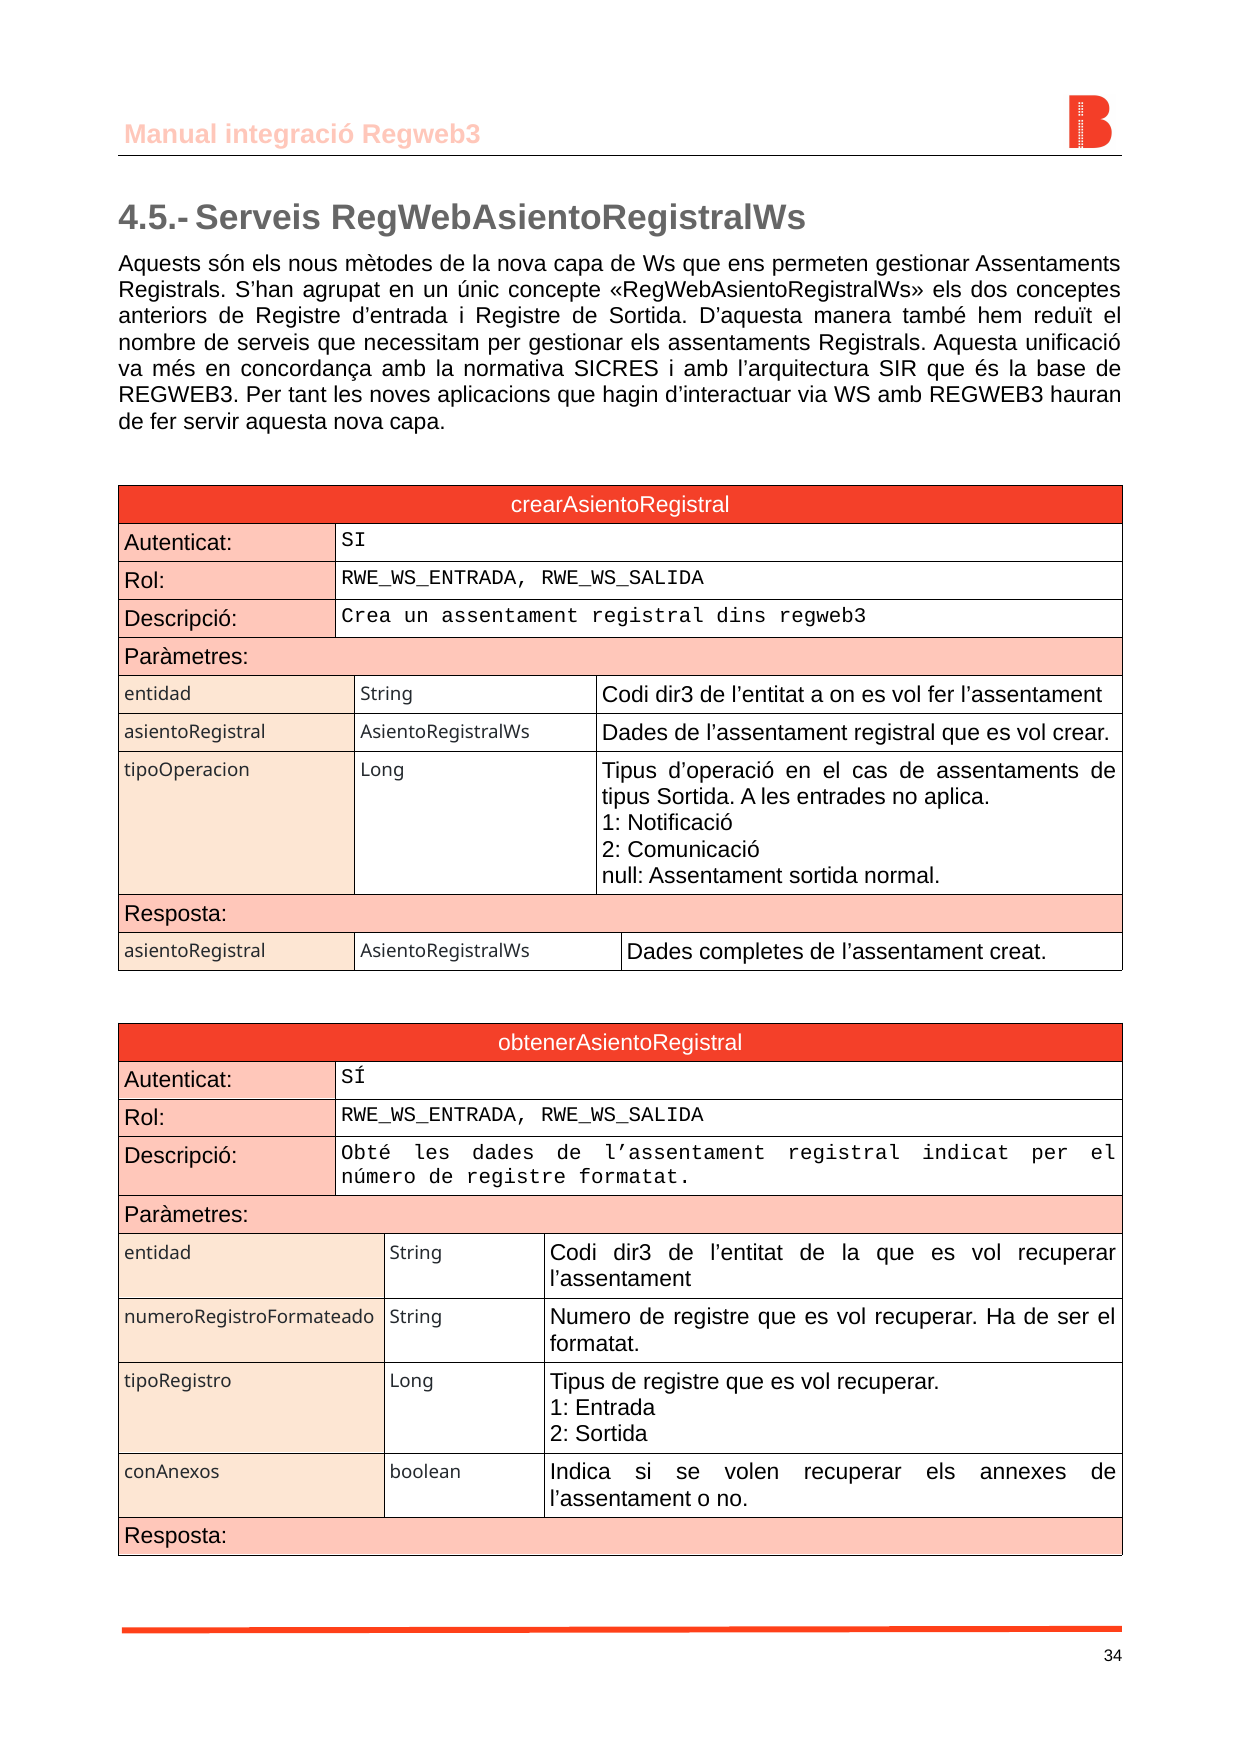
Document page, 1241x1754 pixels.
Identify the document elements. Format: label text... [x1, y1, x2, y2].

table_cell Dades de l’assentament registral que es vol crear. [597, 714, 1122, 751]
table_cell Long [355, 752, 596, 894]
table_cell entidad [119, 1234, 384, 1297]
table_cell boolean [385, 1454, 544, 1517]
table_cell Tipus de registre que es vol recuperar. 1: Entrada 2: Sortida [545, 1363, 1122, 1452]
table_cell SI [336, 524, 1122, 561]
table_cell Autenticat: [119, 1062, 335, 1098]
picture [1063, 94, 1117, 150]
table_cell RWE_WS_ENTRADA, RWE_WS_SALIDA [336, 1100, 1122, 1136]
table_cell Long [385, 1363, 544, 1452]
table_cell numeroRegistroFormateado [119, 1299, 384, 1362]
table_cell tipoOperacion [119, 752, 354, 894]
table_cell AsientoRegistralWs [355, 933, 621, 970]
table_cell Numero de registre que es vol recuperar. Ha de ser el formatat. [545, 1299, 1122, 1362]
table_cell String [355, 676, 596, 713]
table_cell tipoRegistro [119, 1363, 384, 1452]
table_header obtenerAsientoRegistral [119, 1024, 1122, 1061]
table_cell Rol: [119, 1100, 335, 1136]
table_cell Autenticat: [119, 524, 335, 561]
table_cell Indica si se volen recuperar els annexes de l’assentament o no. [545, 1454, 1122, 1517]
table_cell Codi dir3 de l’entitat de la que es vol recuperar l’assentament [545, 1234, 1122, 1297]
table_cell Dades completes de l’assentament creat. [622, 933, 1122, 970]
table_cell Crea un assentament registral dins regweb3 [336, 600, 1122, 637]
table_cell conAnexos [119, 1454, 384, 1517]
table_cell asientoRegistral [119, 933, 354, 970]
table_cell RWE_WS_ENTRADA, RWE_WS_SALIDA [336, 562, 1122, 599]
table_cell Resposta: [119, 1518, 1122, 1554]
table_cell Paràmetres: [119, 1196, 1122, 1233]
table_cell Descripció: [119, 1137, 335, 1195]
table_cell Descripció: [119, 600, 335, 637]
table_cell Rol: [119, 562, 335, 599]
table_cell entidad [119, 676, 354, 713]
table_cell SÍ [336, 1062, 1122, 1098]
table_cell String [385, 1234, 544, 1297]
table_cell Codi dir3 de l’entitat a on es vol fer l’assentament [597, 676, 1122, 713]
text Aquests són els nous mètodes de la nova capa de Ws que ens permeten gestionar Assentaments Registrals. S’han agrupat en un únic concepte «RegWebAsientoRegistralWs» els dos conceptes anteriors de Registre d’entrada i Registre de Sortida. D’aquesta manera també hem reduït el nombre de serveis que necessitam per gestionar els assentaments Registrals. Aquesta unificació va més en concordança amb la normativa SICRES i amb l’arquitectura SIR que és la base de REGWEB3. Per tant les noves aplicacions que hagin d’interactuar via WS amb REGWEB3 hauran de fer servir aquesta nova capa. [118, 249, 1122, 434]
table_header crearAsientoRegistral [119, 486, 1122, 523]
table_cell Obté les dades de l’assentament registral indicat per el número de registre formatat. [336, 1137, 1122, 1195]
table_cell asientoRegistral [119, 714, 354, 751]
subtitle Serveis RegWebAsientoRegistralWs [118, 196, 1122, 237]
table_cell Paràmetres: [119, 638, 1122, 675]
table_cell Tipus d’operació en el cas de assentaments de tipus Sortida. A les entrades no aplica. 1: Notificació 2: Comunicació null: Assentament sortida normal. [597, 752, 1122, 894]
table_cell Resposta: [119, 895, 1122, 932]
table_cell String [385, 1299, 544, 1362]
table_cell AsientoRegistralWs [355, 714, 596, 751]
